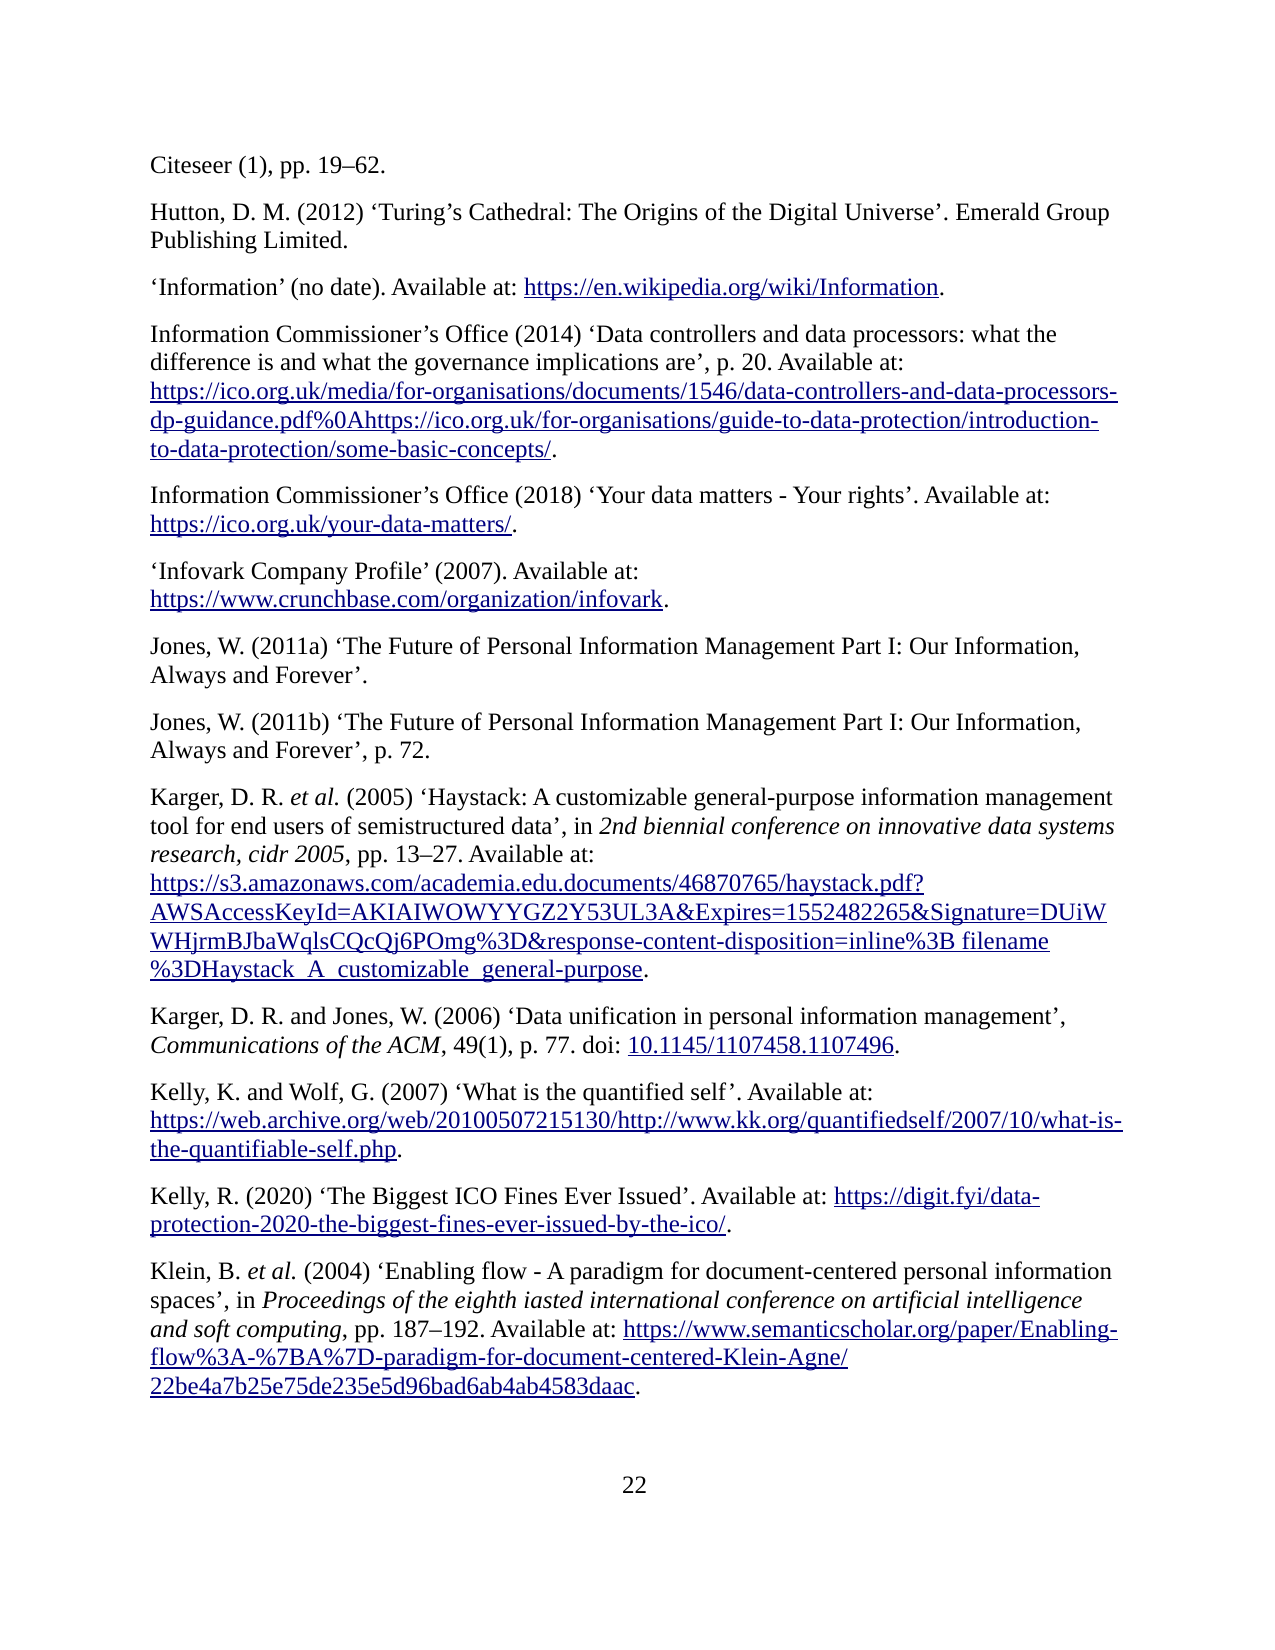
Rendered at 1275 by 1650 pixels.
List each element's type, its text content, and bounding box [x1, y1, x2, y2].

text Klein, B. et al. (2004) ‘Enabling flow - A paradigm for document-centered personal information spaces’, in Proceedings of the eighth iasted international conference on artificial intelligence and soft computing, pp. 187–192. Available at: https://www.semanticscholar.org/paper/Enabling-flow%3A-%7BA%7D-paradigm-for-document-centered-Klein-Agne/22be4a7b25e75de235e5d96bad6ab4ab4583daac. [150, 1256, 1125, 1400]
text Karger, D. R. and Jones, W. (2006) ‘Data unification in personal information management’, Communications of the ACM, 49(1), p. 77. doi: 10.1145/1107458.1107496. [150, 1001, 1125, 1059]
text Information Commissioner’s Office (2014) ‘Data controllers and data processors: what the difference is and what the governance implications are’, p. 20. Available at: https://ico.org.uk/media/for-organisations/documents/1546/data-controllers-and-data-processors-dp-guidance.pdf%0Ahttps://ico.org.uk/for-organisations/guide-to-data-protection/introduction-to-data-protection/some-basic-concepts/. [150, 319, 1125, 462]
text ‘Infovark Company Profile’ (2007). Available at: https://www.crunchbase.com/organization/infovark. [150, 556, 1125, 613]
text Jones, W. (2011b) ‘The Future of Personal Information Management Part I: Our Information, Always and Forever’, p. 72. [150, 707, 1125, 764]
text Jones, W. (2011a) ‘The Future of Personal Information Management Part I: Our Information, Always and Forever’. [150, 631, 1125, 689]
text ‘Information’ (no date). Available at: https://en.wikipedia.org/wiki/Information. [150, 272, 1125, 301]
text Citeseer (1), pp. 19–62. [150, 150, 1125, 179]
text Karger, D. R. et al. (2005) ‘Haystack: A customizable general-purpose information management tool for end users of semistructured data’, in 2nd biennial conference on innovative data systems research, cidr 2005, pp. 13–27. Available at: https://s3.amazonaws.com/academia.edu.documents/46870765/haystack.pdf?AWSAccessKeyId=AKIAIWOWYYGZ2Y53UL3A&Expires=1552482265&Signature=DUiWWHjrmBJbaWqlsCQcQj6POmg%3D&response-content-disposition=inline%3B filename%3DHaystack_A_customizable_general-purpose. [150, 782, 1125, 983]
text Kelly, R. (2020) ‘The Biggest ICO Fines Ever Issued’. Available at: https://digit.fyi/data-protection-2020-the-biggest-fines-ever-issued-by-the-ico/. [150, 1181, 1125, 1238]
text Information Commissioner’s Office (2018) ‘Your data matters - Your rights’. Available at: https://ico.org.uk/your-data-matters/. [150, 480, 1125, 538]
text Hutton, D. M. (2012) ‘Turing’s Cathedral: The Origins of the Digital Universe’. Emerald Group Publishing Limited. [150, 197, 1125, 254]
text Kelly, K. and Wolf, G. (2007) ‘What is the quantified self’. Available at: https://web.archive.org/web/20100507215130/http://www.kk.org/quantifiedself/2007/10/what-is-the-quantifiable-self.php. [150, 1077, 1125, 1163]
